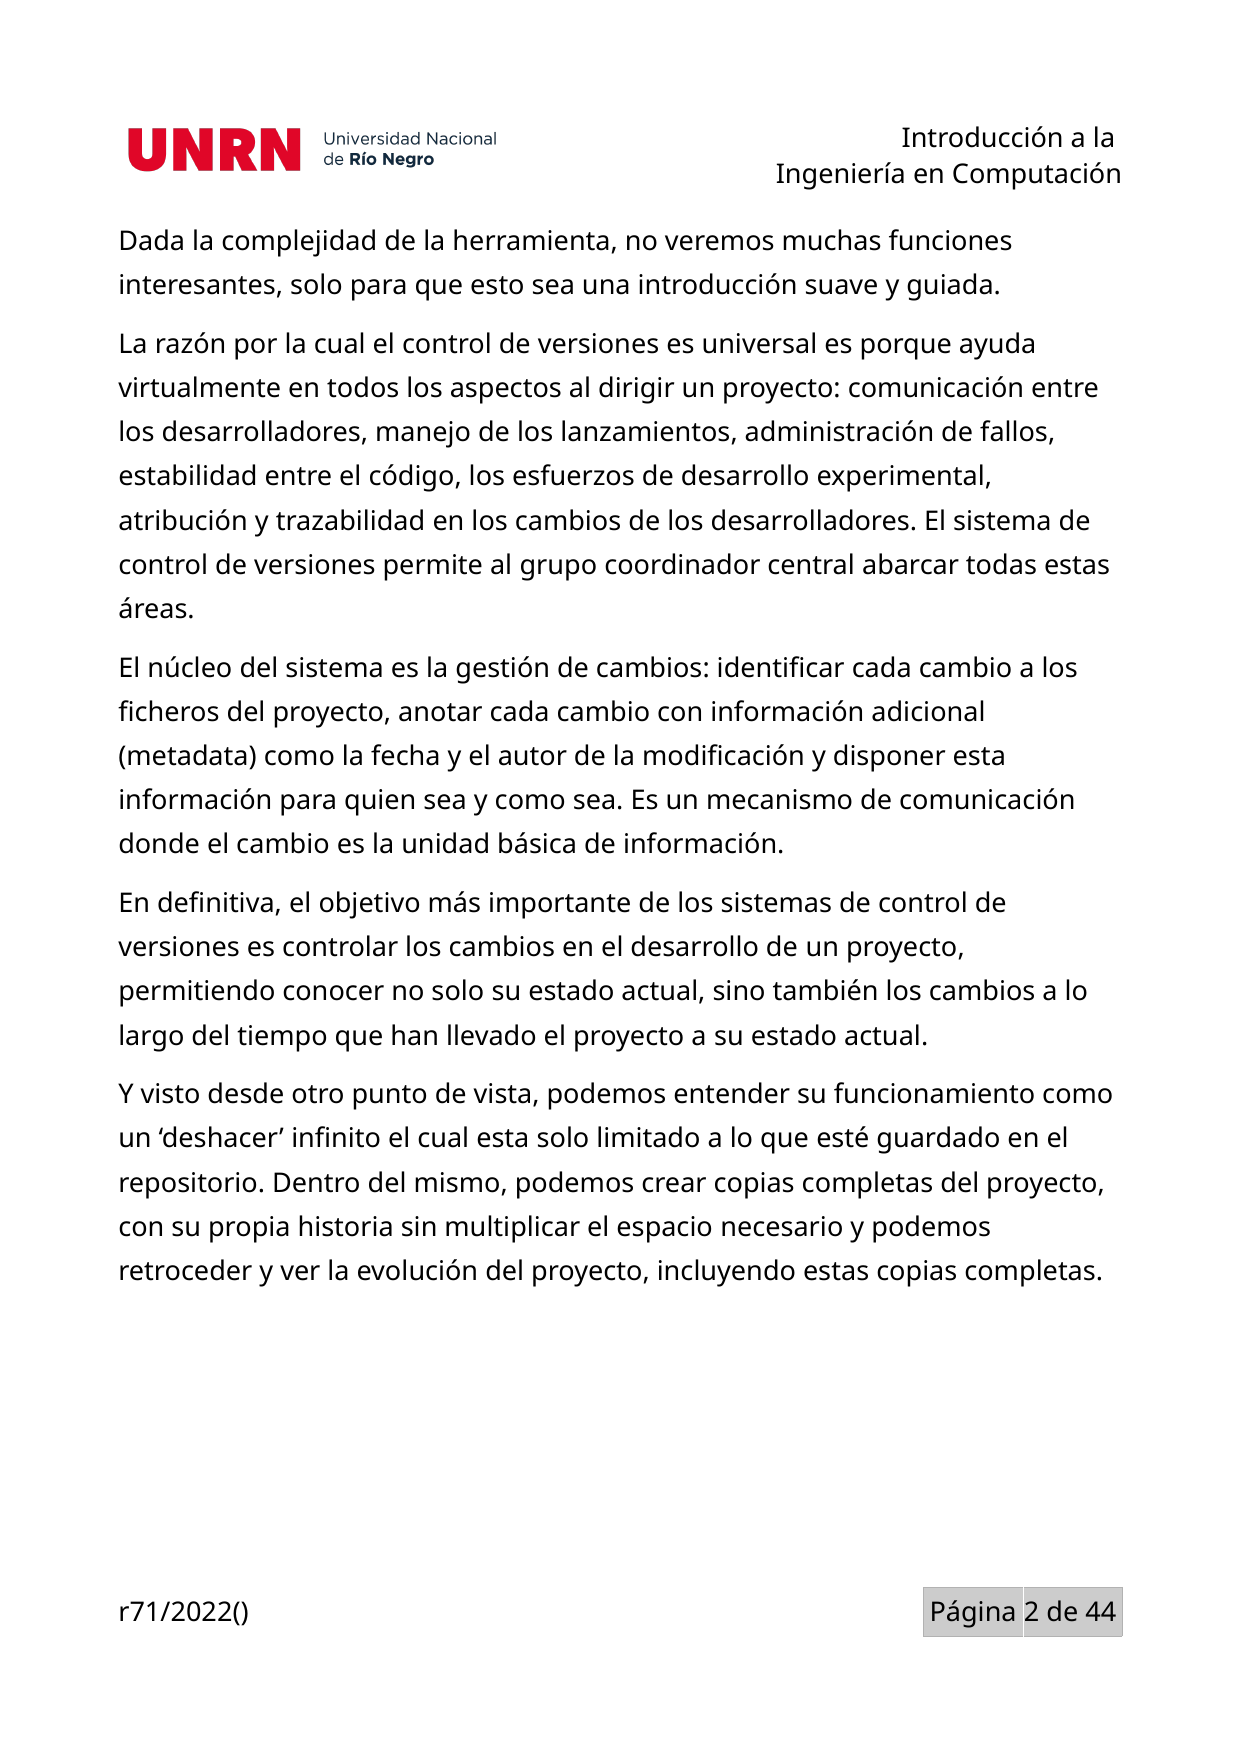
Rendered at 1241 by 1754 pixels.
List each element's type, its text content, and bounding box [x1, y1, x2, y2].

text En definitiva, el objetivo más importante de los sistemas de control de versiones es controlar los cambios en el desarrollo de un proyecto, permitiendo conocer no solo su estado actual, sino también los cambios a lo largo del tiempo que han llevado el proyecto a su estado actual. [118, 883, 1122, 1053]
text Y visto desde otro punto de vista, podemos entender su funcionamiento como un ‘deshacer’ infinito el cual esta solo limitado a lo que esté guardado en el repositorio. Dentro del mismo, podemos crear copias completas del proyecto, con su propia historia sin multiplicar el espacio necesario y podemos retroceder y ver la evolución del proyecto, incluyendo estas copias completas. [118, 1075, 1122, 1288]
text La razón por la cual el control de versiones es universal es porque ayuda virtualmente en todos los aspectos al dirigir un proyecto: comunicación entre los desarrolladores, manejo de los lanzamientos, administración de fallos, estabilidad entre el código, los esfuerzos de desarrollo experimental, atribución y trazabilidad en los cambios de los desarrolladores. El sistema de control de versiones permite al grupo coordinador central abarcar todas estas áreas. [118, 324, 1122, 626]
text Dada la complejidad de la herramienta, no veremos muchas funciones interesantes, solo para que esto sea una introducción suave y guiada. [118, 221, 1122, 302]
picture [118, 118, 505, 180]
text El núcleo del sistema es la gestión de cambios: identificar cada cambio a los ficheros del proyecto, anotar cada cambio con información adicional (metadata) como la fecha y el autor de la modificación y disponer esta información para quien sea y como sea. Es un mecanismo de comunicación donde el cambio es la unidad básica de información. [118, 648, 1122, 862]
